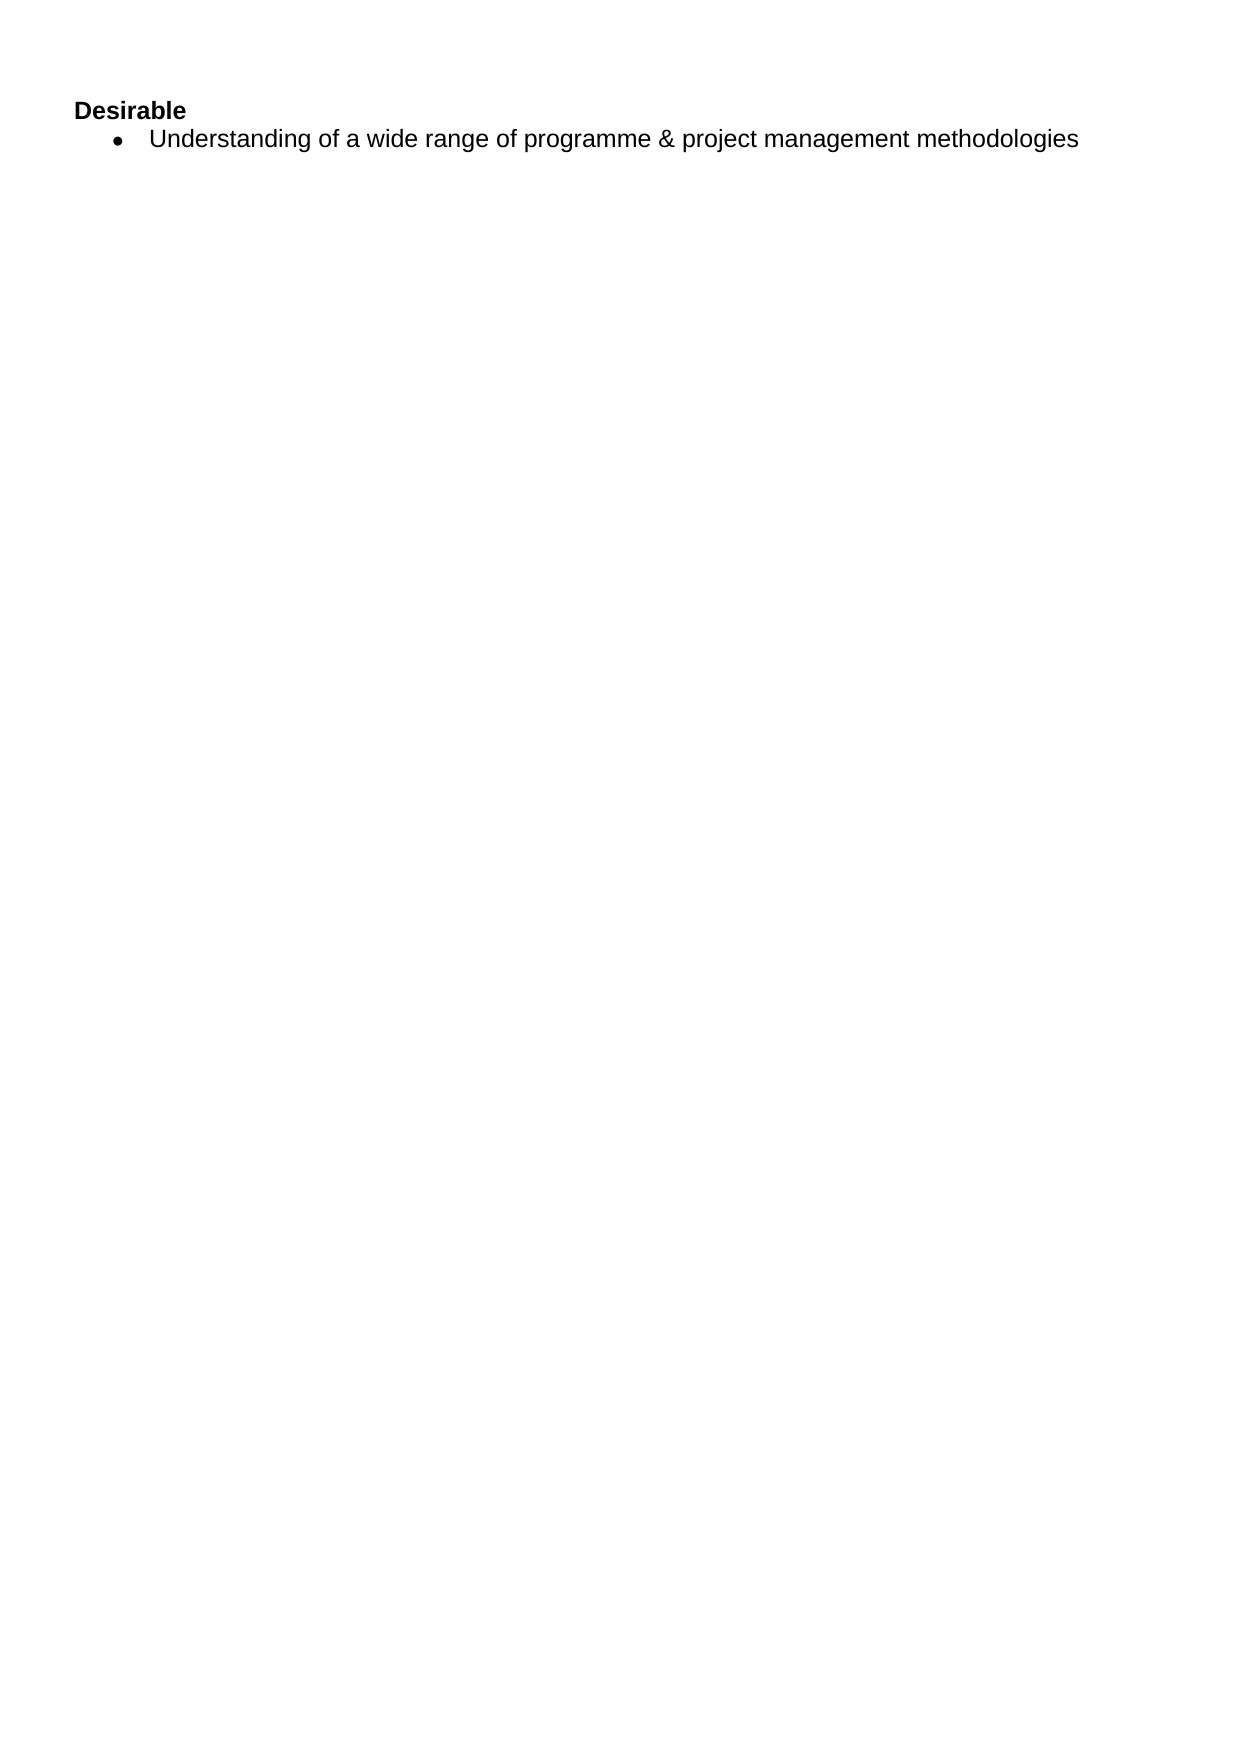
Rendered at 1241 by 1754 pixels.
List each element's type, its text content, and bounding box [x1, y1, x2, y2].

list Understanding of a wide range of programme & project management methodologies [111, 125, 1137, 153]
text Desirable [74, 97, 1137, 125]
